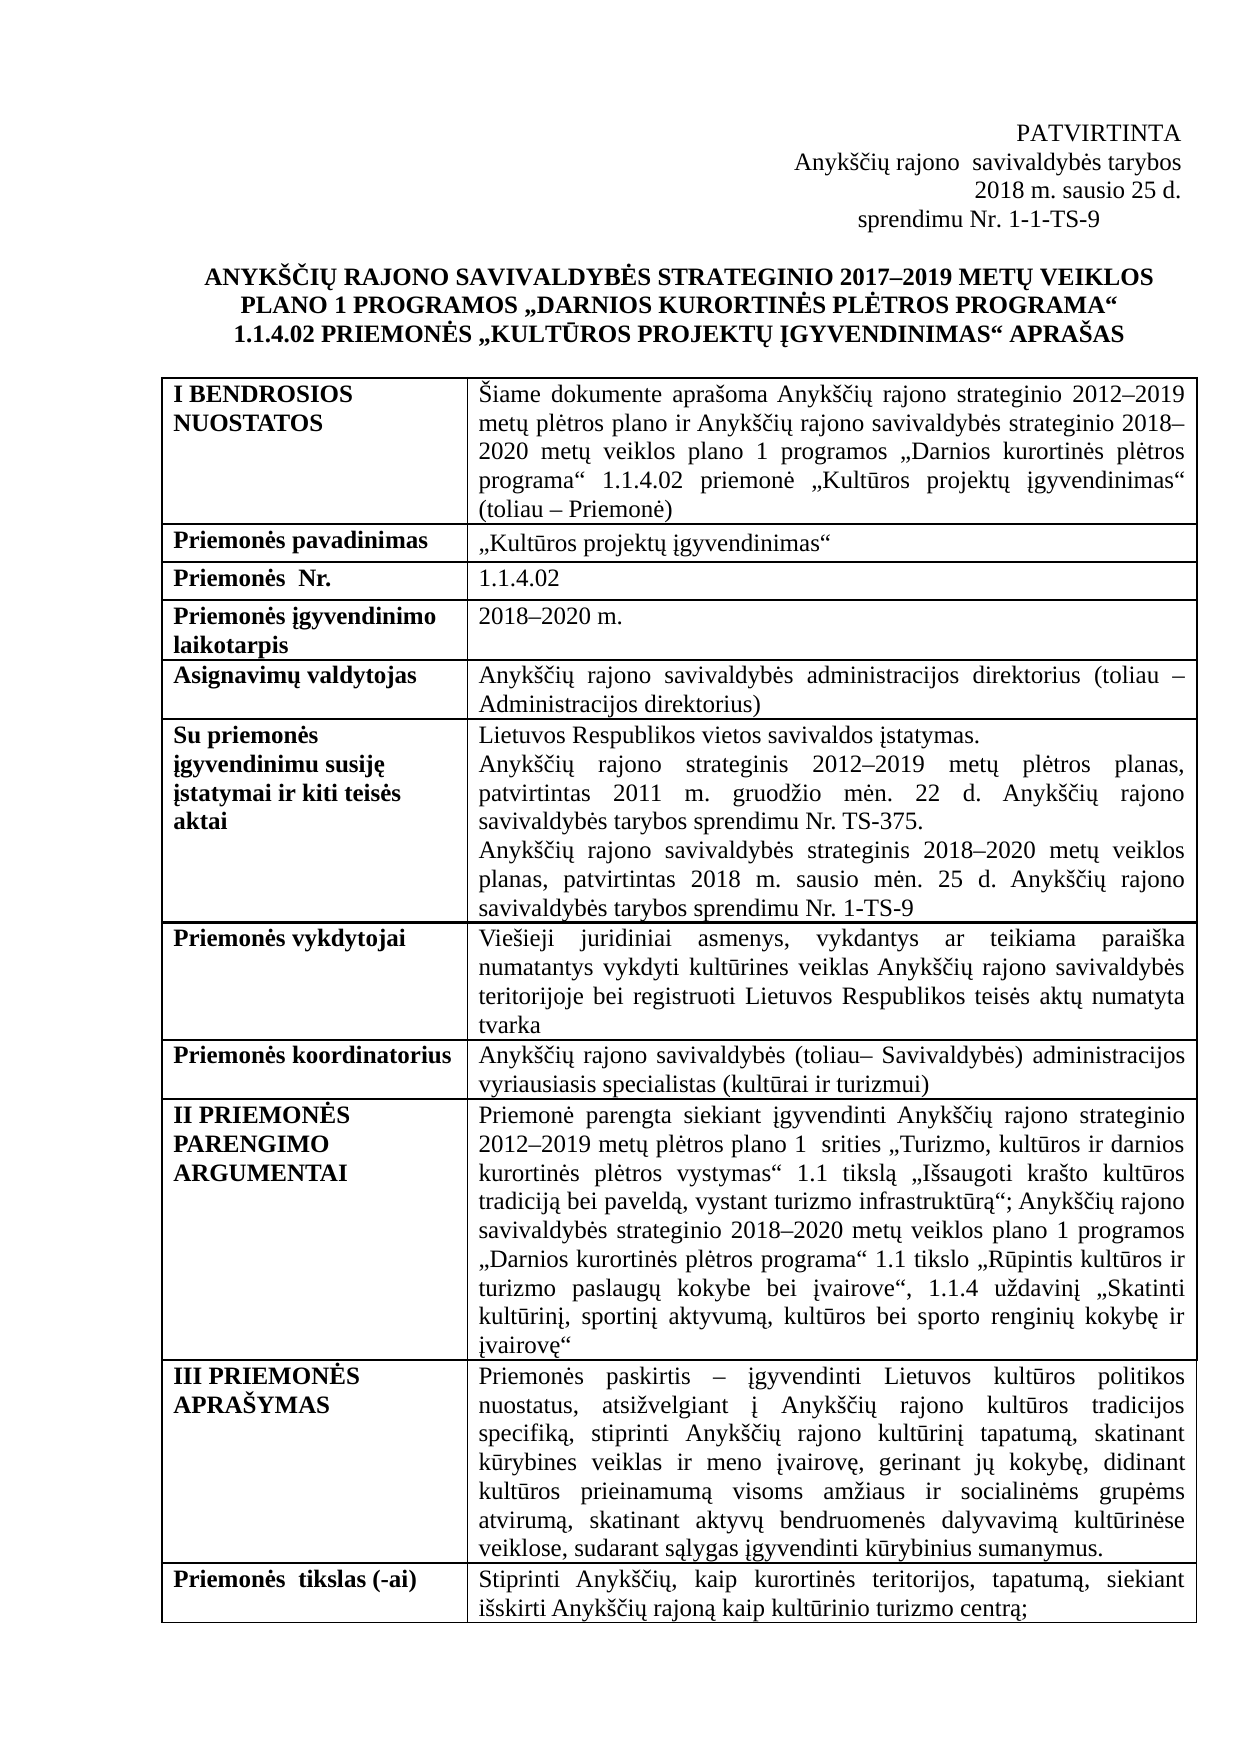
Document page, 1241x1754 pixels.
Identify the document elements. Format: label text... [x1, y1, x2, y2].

text ANYKŠČIŲ RAJONO SAVIVALDYBĖS STRATEGINIO 2017–2019 METŲ VEIKLOS PLANO 1 PROGRAMOS „DARNIOS KURORTINĖS PLĖTROS PROGRAMA“ 1.1.4.02 PRIEMONĖS „KULTŪROS PROJEKTŲ ĮGYVENDINIMAS“ APRAŠAS [177, 262, 1181, 348]
table_cell Priemonės vykdytojai [163, 924, 467, 1038]
table_cell 2018–2020 m. [468, 601, 1196, 658]
text 2018 m. sausio 25 d. [177, 176, 1181, 204]
table_cell „Kultūros projektų įgyvendinimas“ [468, 525, 1196, 561]
table_cell Asignavimų valdytojas [163, 661, 467, 718]
text PATVIRTINTA [327, 118, 1181, 147]
table_cell III PRIEMONĖS APRAŠYMAS [163, 1361, 467, 1562]
text Anykščių rajono savivaldybės tarybos [327, 147, 1181, 176]
table_cell Priemonės koordinatorius [163, 1041, 467, 1098]
table_cell Viešieji juridiniai asmenys, vykdantys ar teikiama paraiška numatantys vykdyti kultūrines veiklas Anykščių rajono savivaldybės teritorijoje bei registruoti Lietuvos Respublikos teisės aktų numatyta tvarka [468, 924, 1196, 1038]
table_cell Priemonės tikslas (-ai) [163, 1564, 467, 1622]
table_cell Priemonė parengta siekiant įgyvendinti Anykščių rajono strateginio 2012–2019 metų plėtros plano 1 srities „Turizmo, kultūros ir darnios kurortinės plėtros vystymas“ 1.1 tikslą „Išsaugoti krašto kultūros tradiciją bei paveldą, vystant turizmo infrastruktūrą“; Anykščių rajono savivaldybės strateginio 2018–2020 metų veiklos plano 1 programos „Darnios kurortinės plėtros programa“ 1.1 tikslo „Rūpintis kultūros ir turizmo paslaugų kokybe bei įvairove“, 1.1.4 uždavinį „Skatinti kultūrinį, sportinį aktyvumą, kultūros bei sporto renginių kokybę ir įvairovę“ [468, 1100, 1196, 1359]
table_cell Priemonės paskirtis – įgyvendinti Lietuvos kultūros politikos nuostatus, atsižvelgiant į Anykščių rajono kultūros tradicijos specifiką, stiprinti Anykščių rajono kultūrinį tapatumą, skatinant kūrybines veiklas ir meno įvairovę, gerinant jų kokybę, didinant kultūros prieinamumą visoms amžiaus ir socialinėms grupėms atvirumą, skatinant aktyvų bendruomenės dalyvavimą kultūrinėse veiklose, sudarant sąlygas įgyvendinti kūrybinius sumanymus. [468, 1361, 1196, 1562]
table_header I BENDROSIOS NUOSTATOS [163, 379, 467, 523]
table_cell Anykščių rajono savivaldybės administracijos direktorius (toliau – Administracijos direktorius) [468, 661, 1196, 718]
table_cell Priemonės įgyvendinimo laikotarpis [163, 601, 467, 658]
table_cell II PRIEMONĖS PARENGIMO ARGUMENTAI [163, 1100, 467, 1359]
table_cell Anykščių rajono savivaldybės (toliau– Savivaldybės) administracijos vyriausiasis specialistas (kultūrai ir turizmui) [468, 1041, 1196, 1098]
table_cell Stiprinti Anykščių, kaip kurortinės teritorijos, tapatumą, siekiant išskirti Anykščių rajoną kaip kultūrinio turizmo centrą; [468, 1564, 1196, 1622]
table_cell Priemonės Nr. [163, 563, 467, 599]
table_cell Su priemonės įgyvendinimu susiję įstatymai ir kiti teisės aktai [163, 720, 467, 921]
table_cell 1.1.4.02 [468, 563, 1196, 599]
table_cell Lietuvos Respublikos vietos savivaldos įstatymas. Anykščių rajono strateginis 2012–2019 metų plėtros planas, patvirtintas 2011 m. gruodžio mėn. 22 d. Anykščių rajono savivaldybės tarybos sprendimu Nr. TS-375. Anykščių rajono savivaldybės strateginis 2018–2020 metų veiklos planas, patvirtintas 2018 m. sausio mėn. 25 d. Anykščių rajono savivaldybės tarybos sprendimu Nr. 1-TS-9 [468, 720, 1196, 921]
table_header Šiame dokumente aprašoma Anykščių rajono strateginio 2012–2019 metų plėtros plano ir Anykščių rajono savivaldybės strateginio 2018–2020 metų veiklos plano 1 programos „Darnios kurortinės plėtros programa“ 1.1.4.02 priemonė „Kultūros projektų įgyvendinimas“ (toliau – Priemonė) [468, 379, 1196, 523]
table_cell Priemonės pavadinimas [163, 525, 467, 561]
text sprendimu Nr. 1-1-TS-9 [177, 204, 1181, 233]
